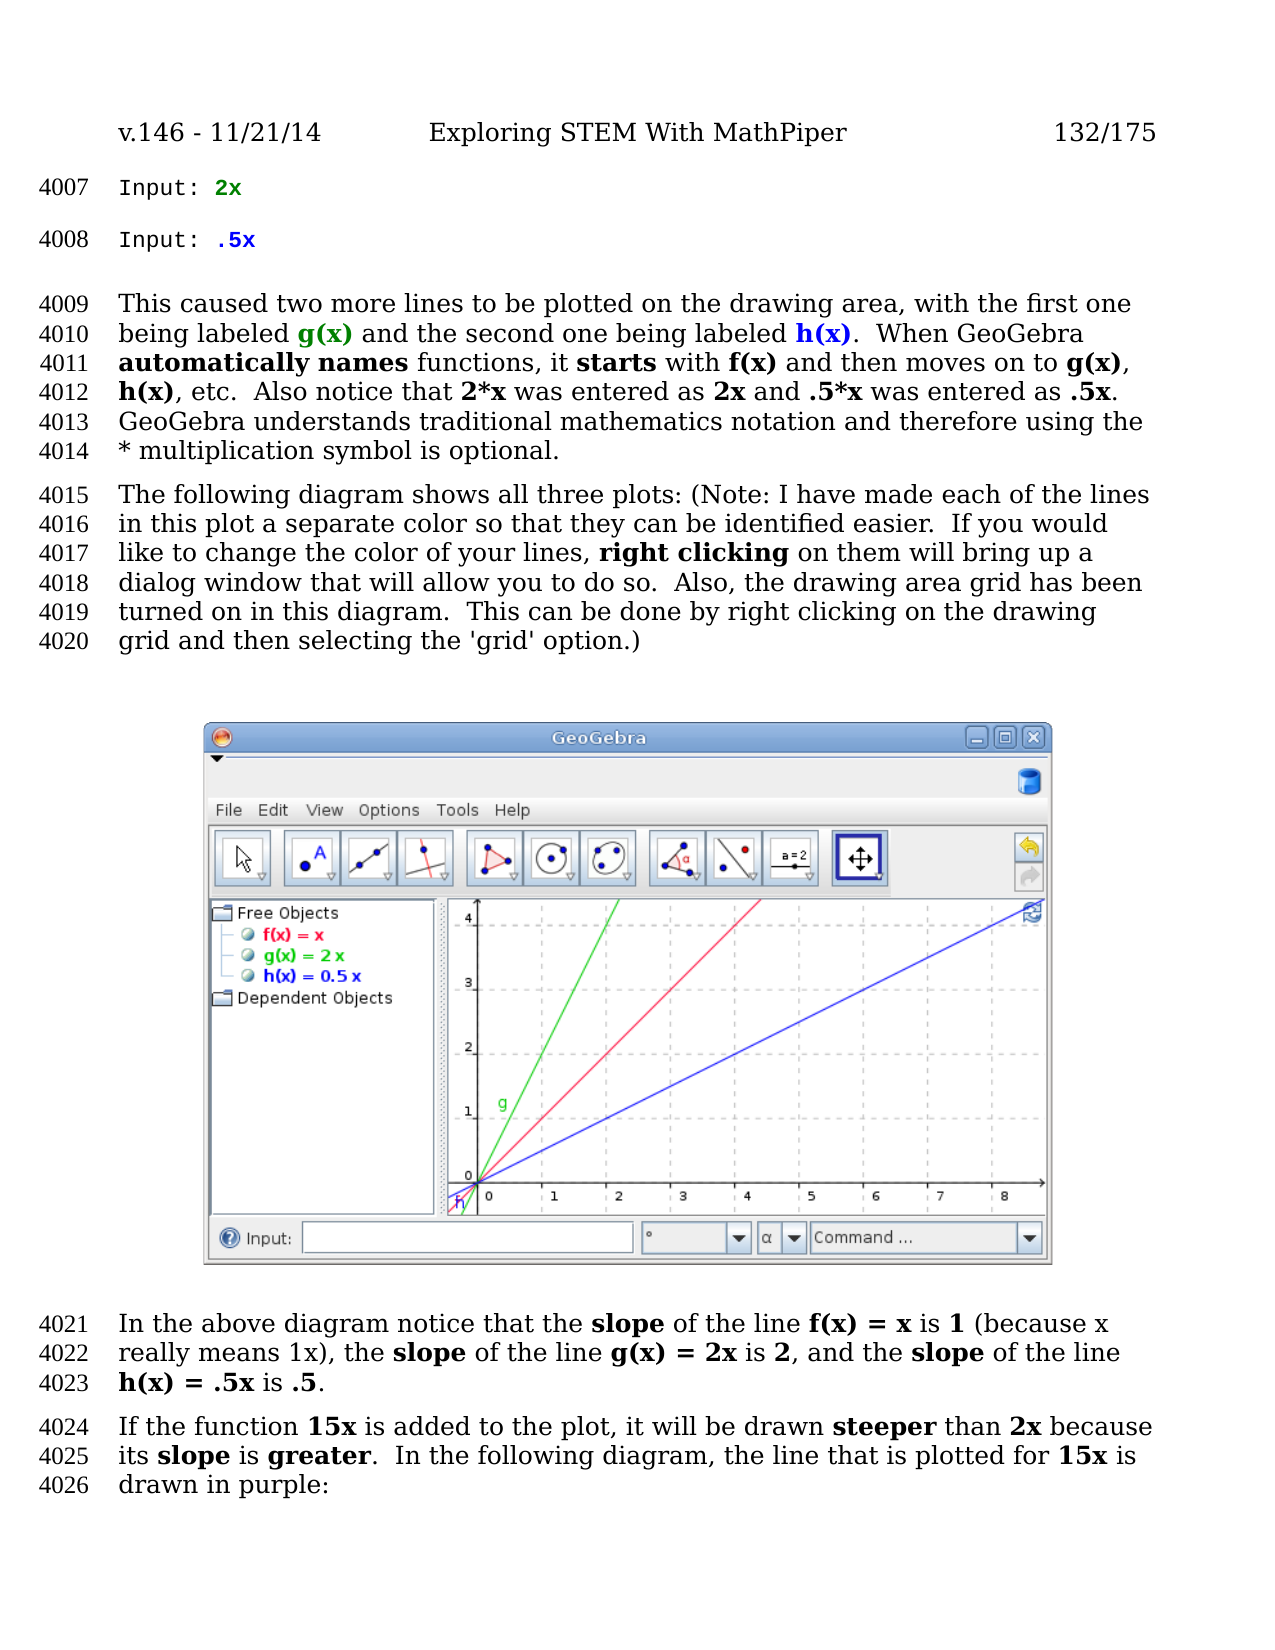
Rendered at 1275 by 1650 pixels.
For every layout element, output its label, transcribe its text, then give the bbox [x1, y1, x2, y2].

text If the function 15x is added to the plot, it will be drawn steeper than 2x because its slope is greater. In the following diagram, the line that is plotted for 15x is drawn in purple: [118, 1412, 1157, 1500]
text In the above diagram notice that the slope of the line f(x) = x is 1 (because x really means 1x), the slope of the line g(x) = 2x is 2, and the slope of the line h(x) = .5x is .5. [118, 1309, 1157, 1397]
text This caused two more lines to be plotted on the drawing area, with the first one being labeled g(x) and the second one being labeled h(x). When GeoGebra automatically names functions, it starts with f(x) and then moves on to g(x), h(x), etc. Also notice that 2*x was entered as 2x and .5*x was entered as .5x. GeoGebra understands traditional mathematics notation and therefore using the * multiplication symbol is optional. [118, 289, 1157, 465]
picture [203, 722, 1053, 1265]
text Input: 2x [118, 177, 1157, 203]
text Input: .5x [118, 229, 1157, 254]
text The following diagram shows all three plots: (Note: I have made each of the lines in this plot a separate color so that they can be identified easier. If you would like to change the color of your lines, right clicking on them will bring up a dialog window that will allow you to do so. Also, the drawing area grid has been turned on in this diagram. This can be done by right clicking on the drawing grid and then selecting the 'grid' option.) [118, 480, 1157, 655]
